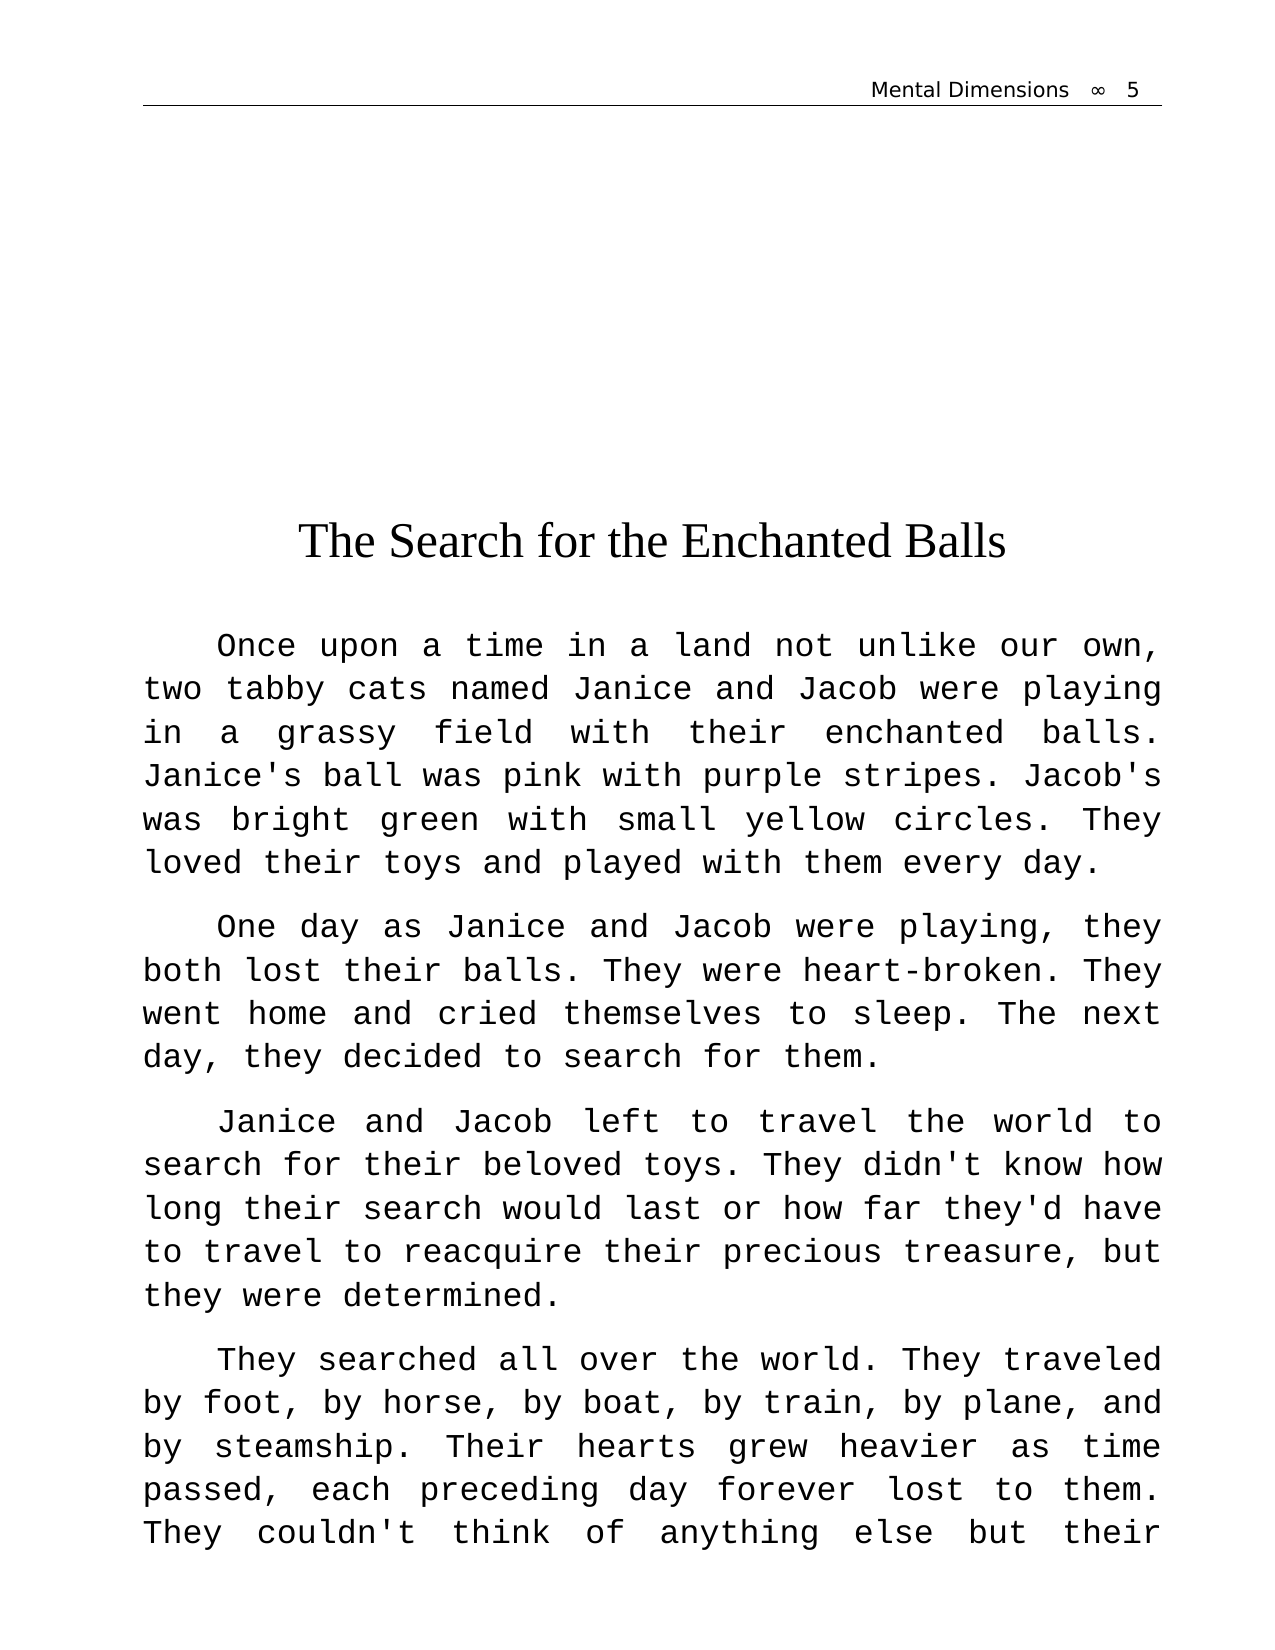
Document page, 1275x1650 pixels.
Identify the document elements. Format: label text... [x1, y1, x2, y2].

title The Search for the Enchanted Balls [142, 511, 1162, 568]
text Janice and Jacob left to travel the world to search for their beloved toys. They didn't know how long their search would last or how far they'd have to travel to reacquire their precious treasure, but they were determined. [142, 1104, 1162, 1316]
text One day as Janice and Jacob were playing, they both lost their balls. They were heart-broken. They went home and cried themselves to sleep. The next day, they decided to search for them. [142, 910, 1162, 1078]
text Once upon a time in a land not unlike our own, two tabby cats named Janice and Jacob were playing in a grassy field with their enchanted balls. Janice's ball was pink with purple stripes. Jacob's was bright green with small yellow circles. They loved their toys and played with them every day. [142, 628, 1162, 883]
text They searched all over the world. They traveled by foot, by horse, by boat, by train, by plane, and by steamship. Their hearts grew heavier as time passed, each preceding day forever lost to them. They couldn't think of anything else but their [142, 1342, 1162, 1554]
